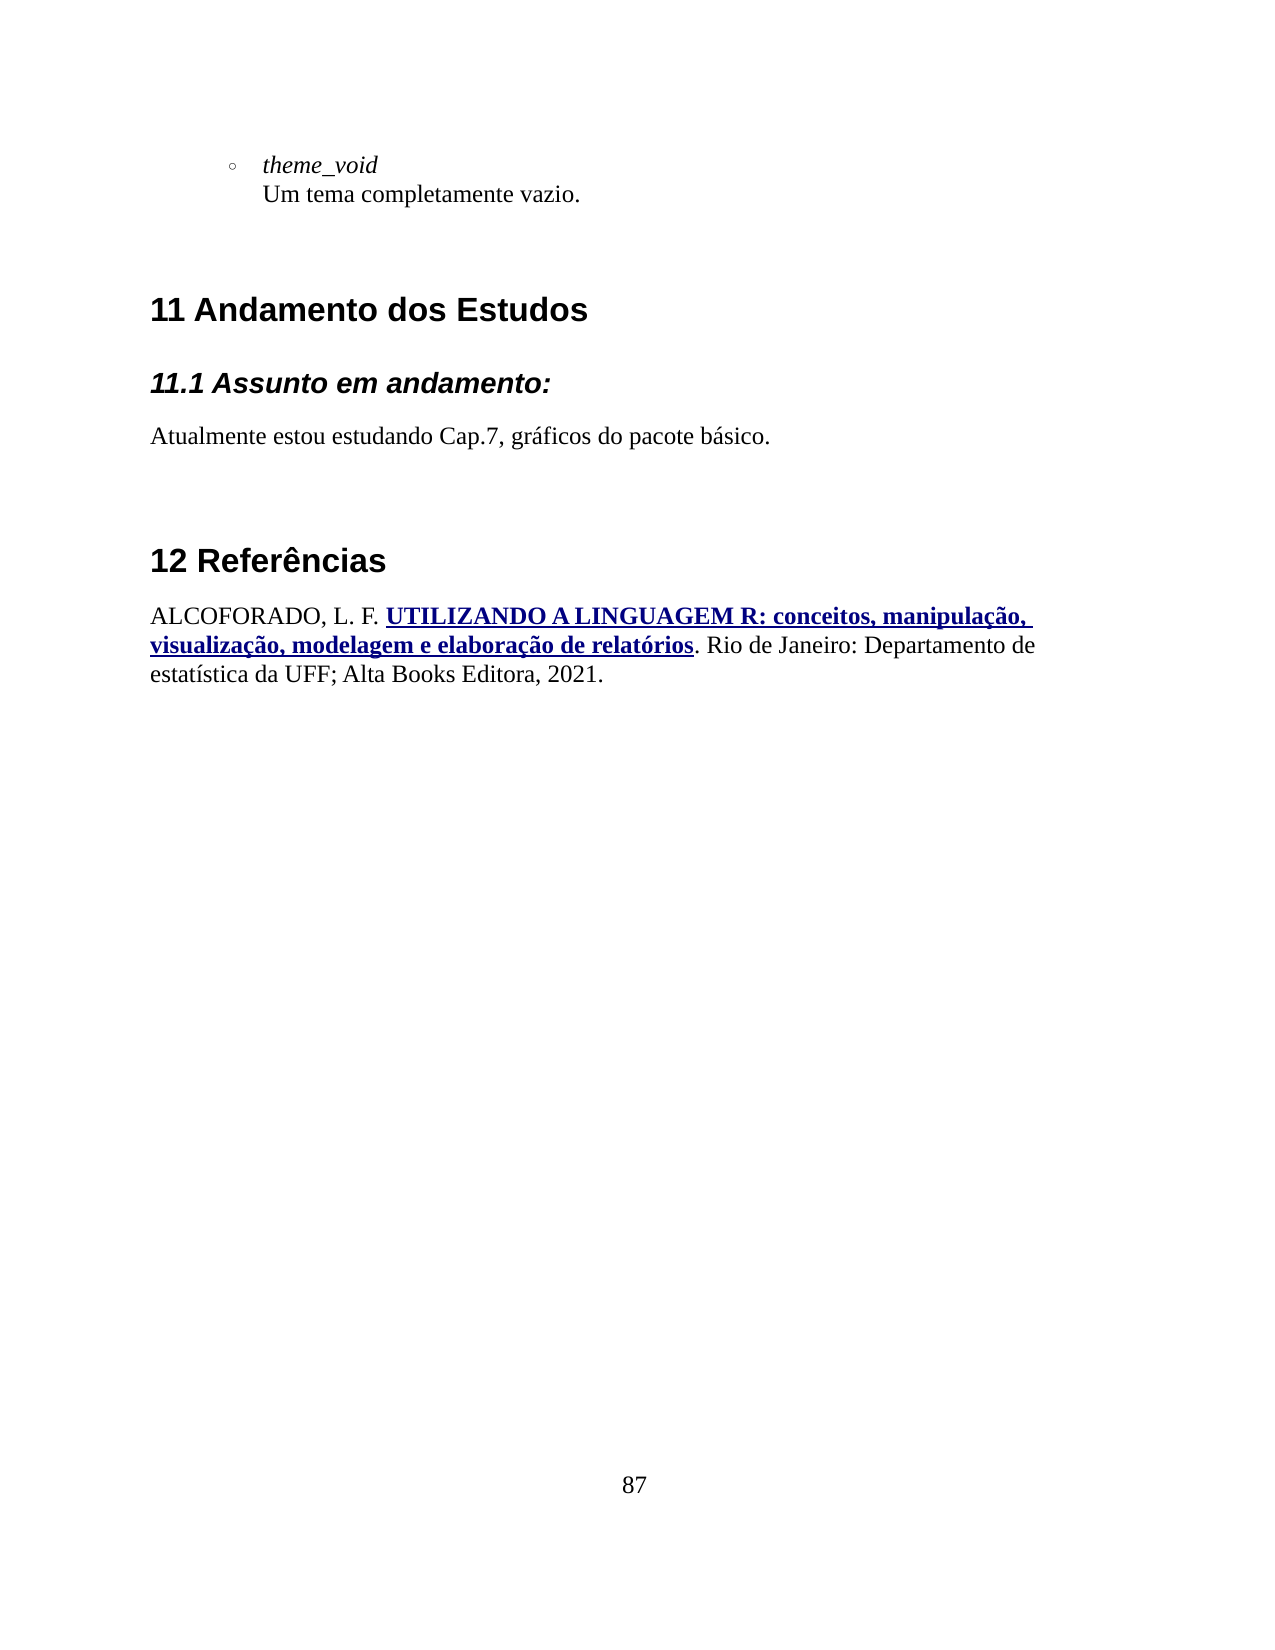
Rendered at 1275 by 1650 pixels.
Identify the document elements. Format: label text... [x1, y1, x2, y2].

text ALCOFORADO, L. F. UTILIZANDO A LINGUAGEM R: conceitos, manipulação, visualização, modelagem e elaboração de relatórios. Rio de Janeiro: Departamento de estatística da UFF; Alta Books Editora, 2021. [150, 601, 1125, 688]
text Atualmente estou estudando Cap.7, gráficos do pacote básico. [150, 421, 1125, 479]
subtitle 11.1 Assunto em andamento: [150, 366, 1125, 400]
subtitle 11 Andamento dos Estudos [150, 290, 1125, 329]
list theme_void Um tema completamente vazio. [225, 150, 1125, 236]
subtitle 12 Referências [150, 541, 1125, 580]
